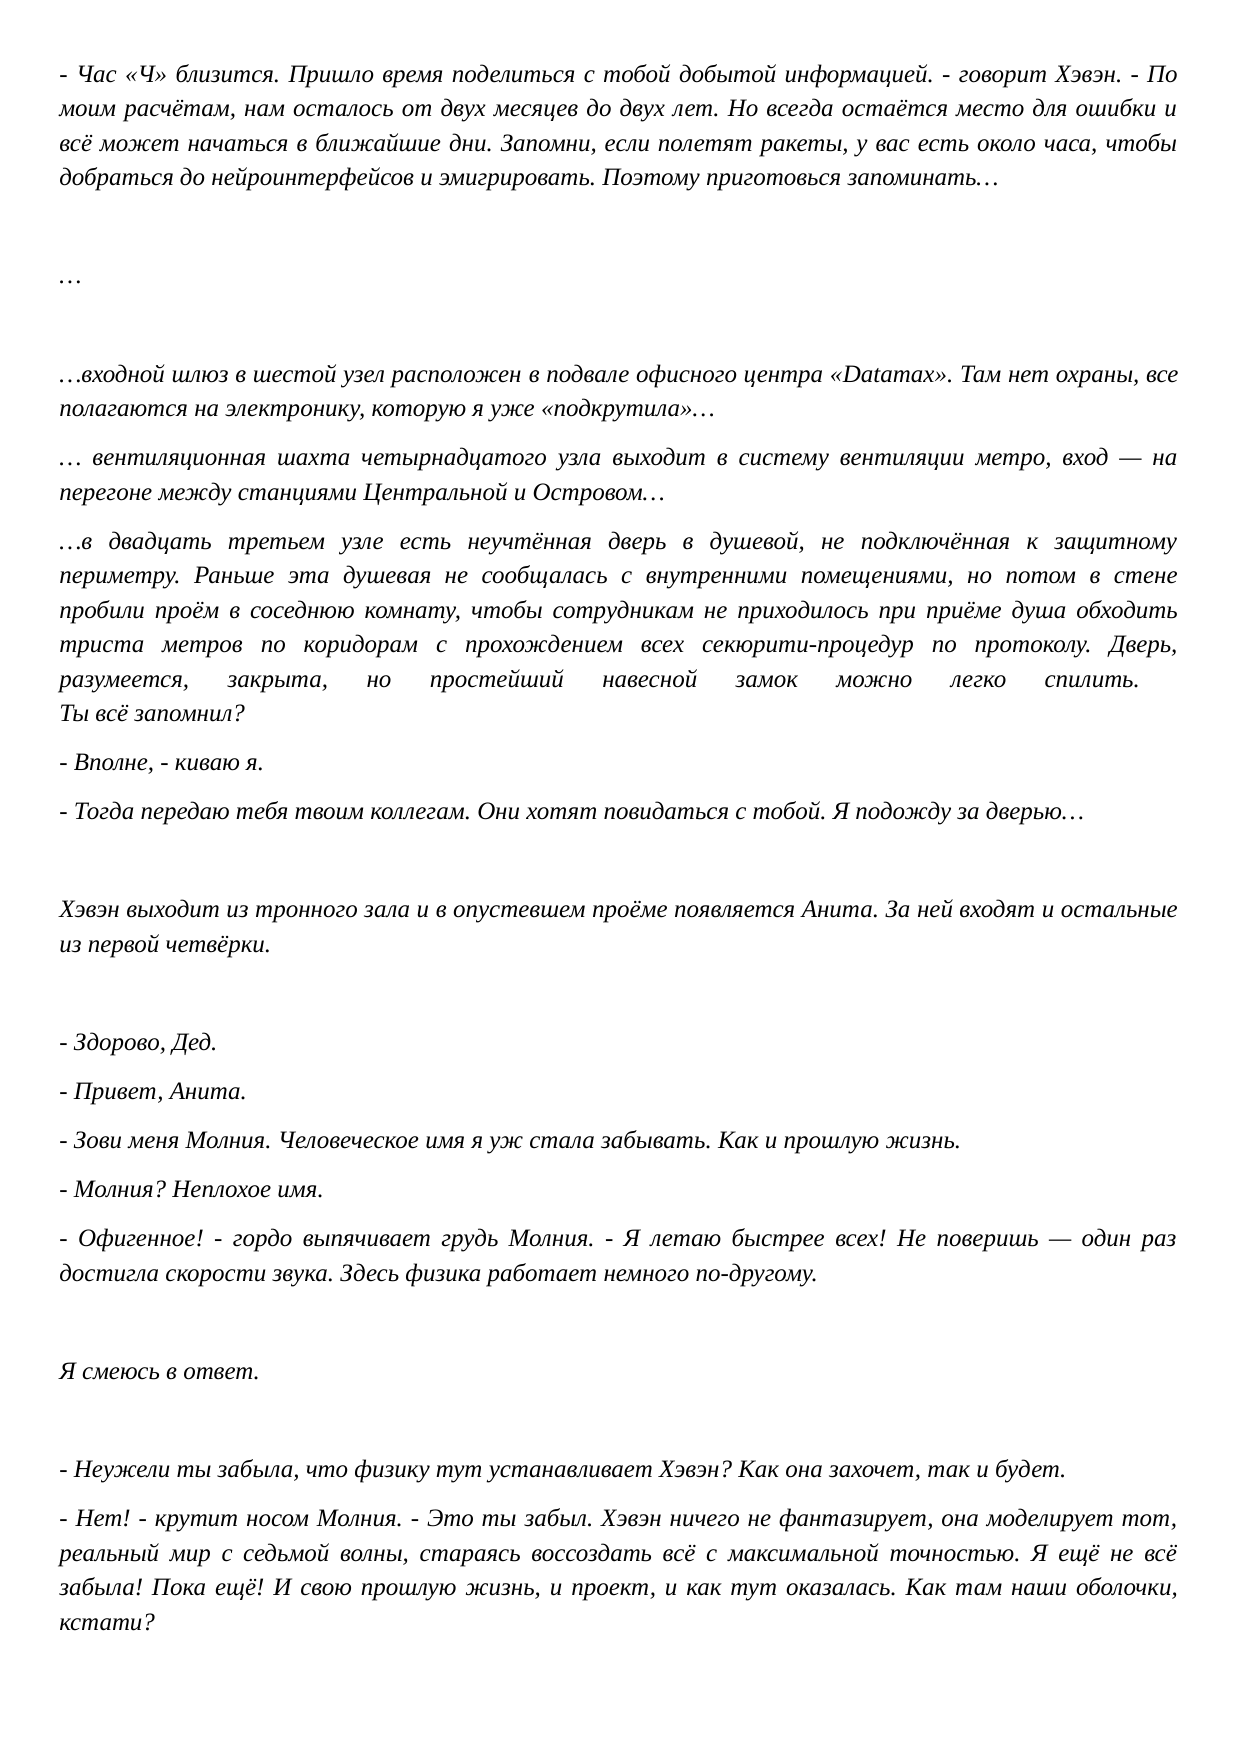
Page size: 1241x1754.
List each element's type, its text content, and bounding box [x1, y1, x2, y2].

text - Тогда передаю тебя твоим коллегам. Они хотят повидаться с тобой. Я подожду за дверью… [59, 796, 1181, 825]
text - Неужели ты забыла, что физику тут устанавливает Хэвэн? Как она захочет, так и будет. [59, 1454, 1181, 1483]
text - Здорово, Дед. [59, 1027, 1181, 1056]
text - Зови меня Молния. Человеческое имя я уж стала забывать. Как и прошлую жизнь. [59, 1125, 1181, 1154]
text - Офигенное! - гордо выпячивает грудь Молния. - Я летаю быстрее всех! Не поверишь — один раз достигла скорости звука. Здесь физика работает немного по-другому. [59, 1223, 1181, 1287]
text - Привет, Анита. [59, 1076, 1181, 1105]
text - Вполне, - киваю я. [59, 747, 1181, 776]
text … вентиляционная шахта четырнадцатого узла выходит в систему вентиляции метро, вход — на перегоне между станциями Центральной и Островом… [59, 442, 1181, 506]
text - Нет! - крутит носом Молния. - Это ты забыл. Хэвэн ничего не фантазирует, она моделирует тот, реальный мир с седьмой волны, стараясь воссоздать всё с максимальной точностью. Я ещё не всё забыла! Пока ещё! И свою прошлую жизнь, и проект, и как тут оказалась. Как там наши оболочки, кстати? [59, 1503, 1181, 1635]
text …в двадцать третьем узле есть неучтённая дверь в душевой, не подключённая к защитному периметру. Раньше эта душевая не сообщалась с внутренними помещениями, но потом в стене пробили проём в соседнюю комнату, чтобы сотрудникам не приходилось при приёме душа обходить триста метров по коридорам с прохождением всех секюрити-процедур по протоколу. Дверь, разумеется, закрыта, но простейший навесной замок можно легко спилить. Ты всё запомнил? [59, 526, 1181, 727]
text Я смеюсь в ответ. [59, 1356, 1181, 1385]
text Хэвэн выходит из тронного зала и в опустевшем проёме появляется Анита. За ней входят и остальные из первой четвёрки. [59, 894, 1181, 958]
text - Молния? Неплохое имя. [59, 1174, 1181, 1203]
text - Час «Ч» близится. Пришло время поделиться с тобой добытой информацией. - говорит Хэвэн. - По моим расчётам, нам осталось от двух месяцев до двух лет. Но всегда остаётся место для ошибки и всё может начаться в ближайшие дни. Запомни, если полетят ракеты, у вас есть около часа, чтобы добраться до нейроинтерфейсов и эмигрировать. Поэтому приготовься запоминать… [59, 59, 1181, 191]
text … [59, 261, 1181, 289]
text …входной шлюз в шестой узел расположен в подвале офисного центра «Datamax». Там нет охраны, все полагаются на электронику, которую я уже «подкрутила»… [59, 359, 1181, 422]
